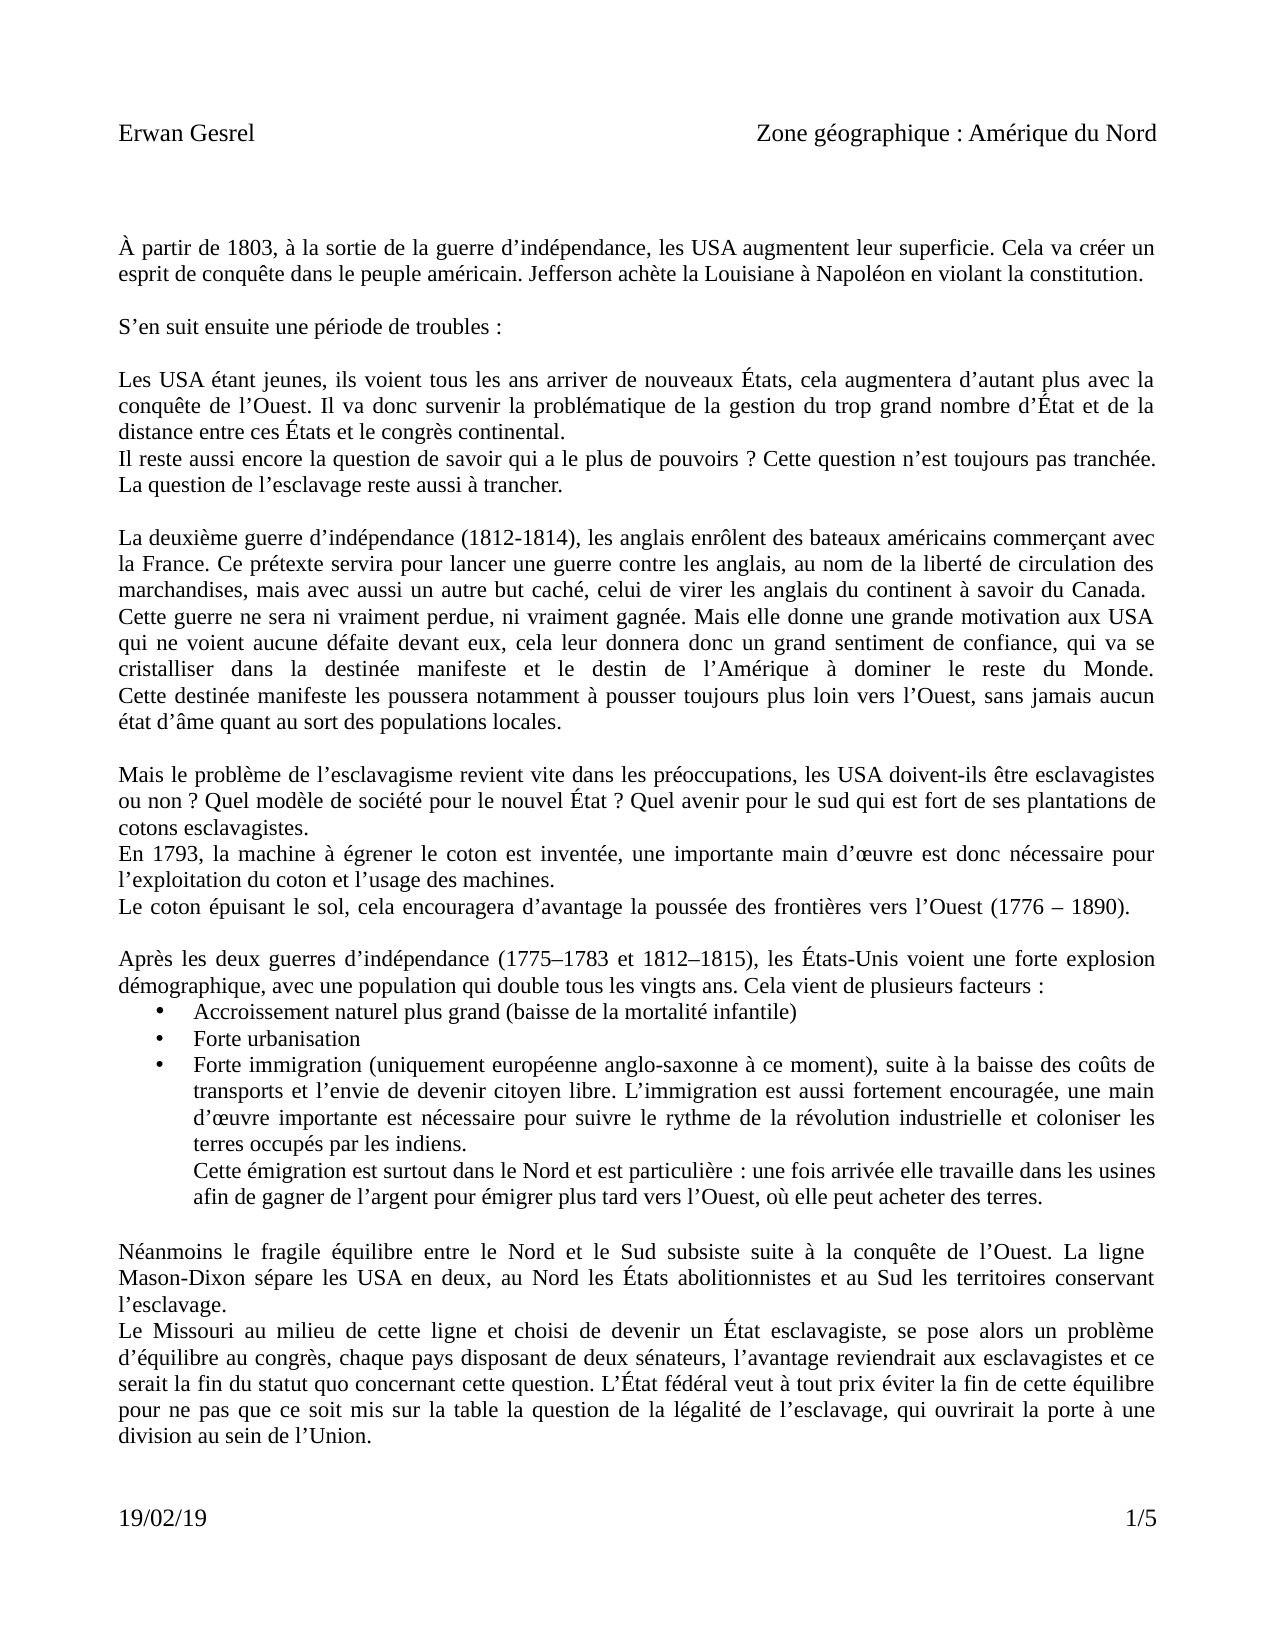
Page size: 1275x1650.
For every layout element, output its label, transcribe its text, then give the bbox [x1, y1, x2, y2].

list Cette émigration est surtout dans le Nord et est particulière : une fois arrivée elle travaille dans les usines afin de gagner de l’argent pour émigrer plus tard vers l’Ouest, où elle peut acheter des terres. [156, 1157, 1157, 1209]
text Mais le problème de l’esclavagisme revient vite dans les préoccupations, les USA doivent-ils être esclavagistes ou non ? Quel modèle de société pour le nouvel État ? Quel avenir pour le sud qui est fort de ses plantations de cotons esclavagistes. [118, 761, 1157, 840]
list Accroissement naturel plus grand (baisse de la mortalité infantile) [156, 998, 1157, 1025]
text S’en suit ensuite une période de troubles : [118, 313, 1157, 339]
text À partir de 1803, à la sortie de la guerre d’indépendance, les USA augmentent leur superficie. Cela va créer un esprit de conquête dans le peuple américain. Jefferson achète la Louisiane à Napoléon en violant la constitution. [118, 234, 1157, 287]
text Néanmoins le fragile équilibre entre le Nord et le Sud subsiste suite à la conquête de l’Ouest. La ligne Mason-Dixon sépare les USA en deux, au Nord les États abolitionnistes et au Sud les territoires conservant l’esclavage. [118, 1238, 1157, 1317]
list Forte urbanisation [156, 1025, 1157, 1051]
text Le coton épuisant le sol, cela encouragera d’avantage la poussée des frontières vers l’Ouest (1776 – 1890). [118, 893, 1157, 945]
text Après les deux guerres d’indépendance (1775–1783 et 1812–1815), les États-Unis voient une forte explosion démographique, avec une population qui double tous les vingts ans. Cela vient de plusieurs facteurs : [118, 945, 1157, 998]
text En 1793, la machine à égrener le coton est inventée, une importante main d’œuvre est donc nécessaire pour l’exploitation du coton et l’usage des machines. [118, 840, 1157, 893]
list Forte immigration (uniquement européenne anglo-saxonne à ce moment), suite à la baisse des coûts de transports et l’envie de devenir citoyen libre. L’immigration est aussi fortement encouragée, une main d’œuvre importante est nécessaire pour suivre le rythme de la révolution industrielle et coloniser les terres occupés par les indiens. [156, 1051, 1157, 1157]
text Les USA étant jeunes, ils voient tous les ans arriver de nouveaux États, cela augmentera d’autant plus avec la conquête de l’Ouest. Il va donc survenir la problématique de la gestion du trop grand nombre d’État et de la distance entre ces États et le congrès continental. [118, 366, 1157, 445]
text La deuxième guerre d’indépendance (1812-1814), les anglais enrôlent des bateaux américains commerçant avec la France. Ce prétexte servira pour lancer une guerre contre les anglais, au nom de la liberté de circulation des marchandises, mais avec aussi un autre but caché, celui de virer les anglais du continent à savoir du Canada. Cette guerre ne sera ni vraiment perdue, ni vraiment gagnée. Mais elle donne une grande motivation aux USA qui ne voient aucune défaite devant eux, cela leur donnera donc un grand sentiment de confiance, qui va se cristalliser dans la destinée manifeste et le destin de l’Amérique à dominer le reste du Monde. Cette destinée manifeste les poussera notamment à pousser toujours plus loin vers l’Ouest, sans jamais aucun état d’âme quant au sort des populations locales. [118, 524, 1157, 734]
text Le Missouri au milieu de cette ligne et choisi de devenir un État esclavagiste, se pose alors un problème d’équilibre au congrès, chaque pays disposant de deux sénateurs, l’avantage reviendrait aux esclavagistes et ce serait la fin du statut quo concernant cette question. L’État fédéral veut à tout prix éviter la fin de cette équilibre pour ne pas que ce soit mis sur la table la question de la légalité de l’esclavage, qui ouvrirait la porte à une division au sein de l’Union. [118, 1317, 1157, 1449]
text Il reste aussi encore la question de savoir qui a le plus de pouvoirs ? Cette question n’est toujours pas tranchée. La question de l’esclavage reste aussi à trancher. [118, 445, 1157, 497]
